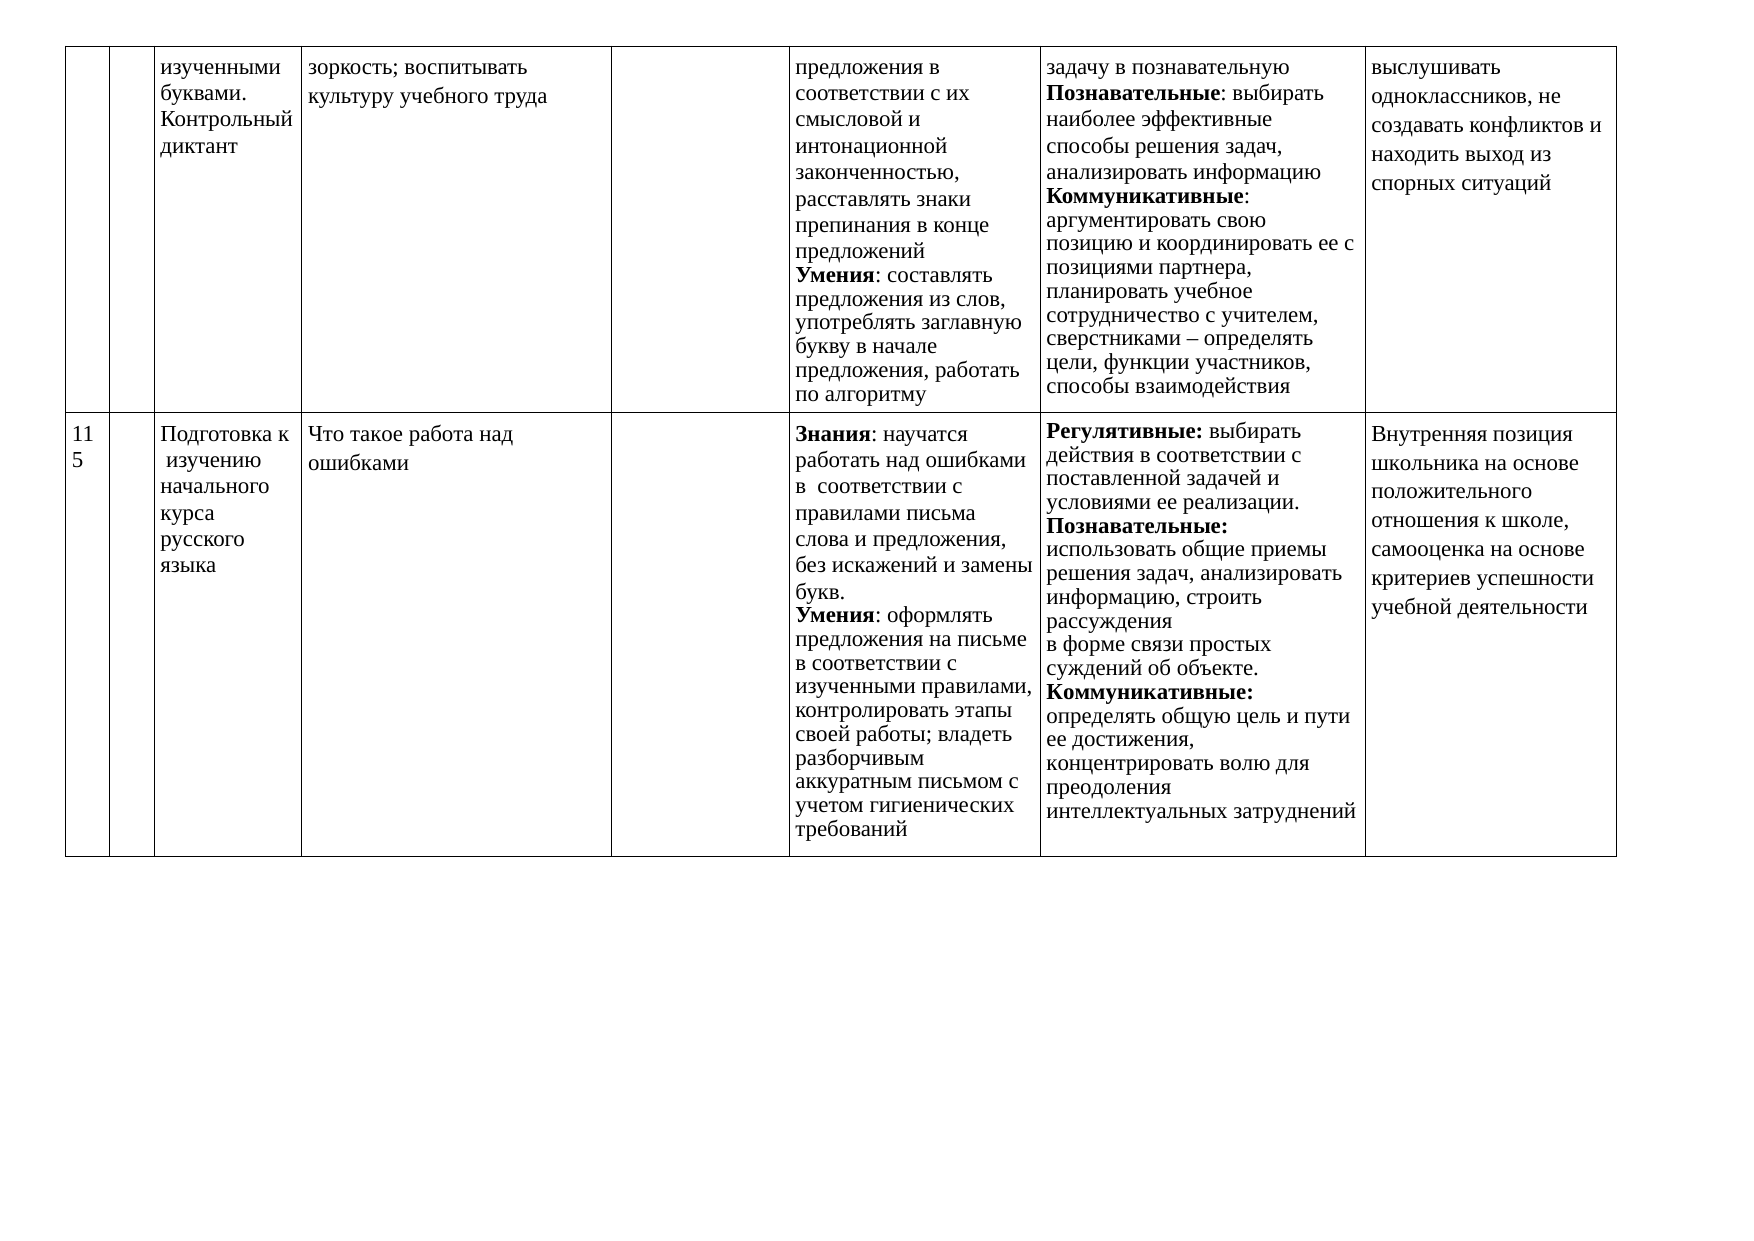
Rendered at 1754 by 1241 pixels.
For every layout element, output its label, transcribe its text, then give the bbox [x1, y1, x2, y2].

table_cell Регулятивные: выбирать действия в соответствии с поставленной задачей и условиями ее реализации. Познавательные: использовать общие приемы решения задач, анализировать информацию, строить рассуждения в форме связи простых суждений об объекте. Коммуникативные: определять общую цель и пути ее достижения, концентрировать волю для преодоления интеллектуальных затруднений [1041, 413, 1365, 856]
table_cell зоркость; воспитывать культуру учебного труда [302, 47, 611, 412]
table_cell [612, 413, 789, 856]
table_cell Подготовка к изучению начального курса русского языка [155, 413, 301, 856]
table_cell [110, 413, 154, 856]
table_cell [110, 47, 154, 412]
table_cell [612, 47, 789, 412]
table_cell [66, 47, 109, 412]
table_cell выслушивать одноклассников, не создавать конфликтов и находить выход из спорных ситуаций [1366, 47, 1616, 412]
table_cell Что такое работа над ошибками [302, 413, 611, 856]
table_cell задачу в познавательную Познавательные: выбирать наиболее эффективные способы решения задач, анализировать информацию Коммуникативные: аргументировать свою позицию и координировать ее с позициями партнера, планировать учебное сотрудничество с учителем, сверстниками – определять цели, функции участников, способы взаимодействия [1041, 47, 1365, 412]
table_cell 115 [66, 413, 109, 856]
table_cell Внутренняя позиция школьника на основе положительного отношения к школе, самооценка на основе критериев успешности учебной деятельности [1366, 413, 1616, 856]
table_cell Знания: научатся работать над ошибками в соответствии с правилами письма слова и предложения, без искажений и замены букв. Умения: оформлять предложения на письме в соответствии с изученными правилами, контролировать этапы своей работы; владеть разборчивым аккуратным письмом с учетом гигиенических требований [790, 413, 1040, 856]
table_cell изученными буквами. Контрольный диктант [155, 47, 301, 412]
table_cell предложения в соответствии с их смысловой и интонационной законченностью, расставлять знаки препинания в конце предложений Умения: составлять предложения из слов, употреблять заглавную букву в начале предложения, работать по алгоритму [790, 47, 1040, 412]
